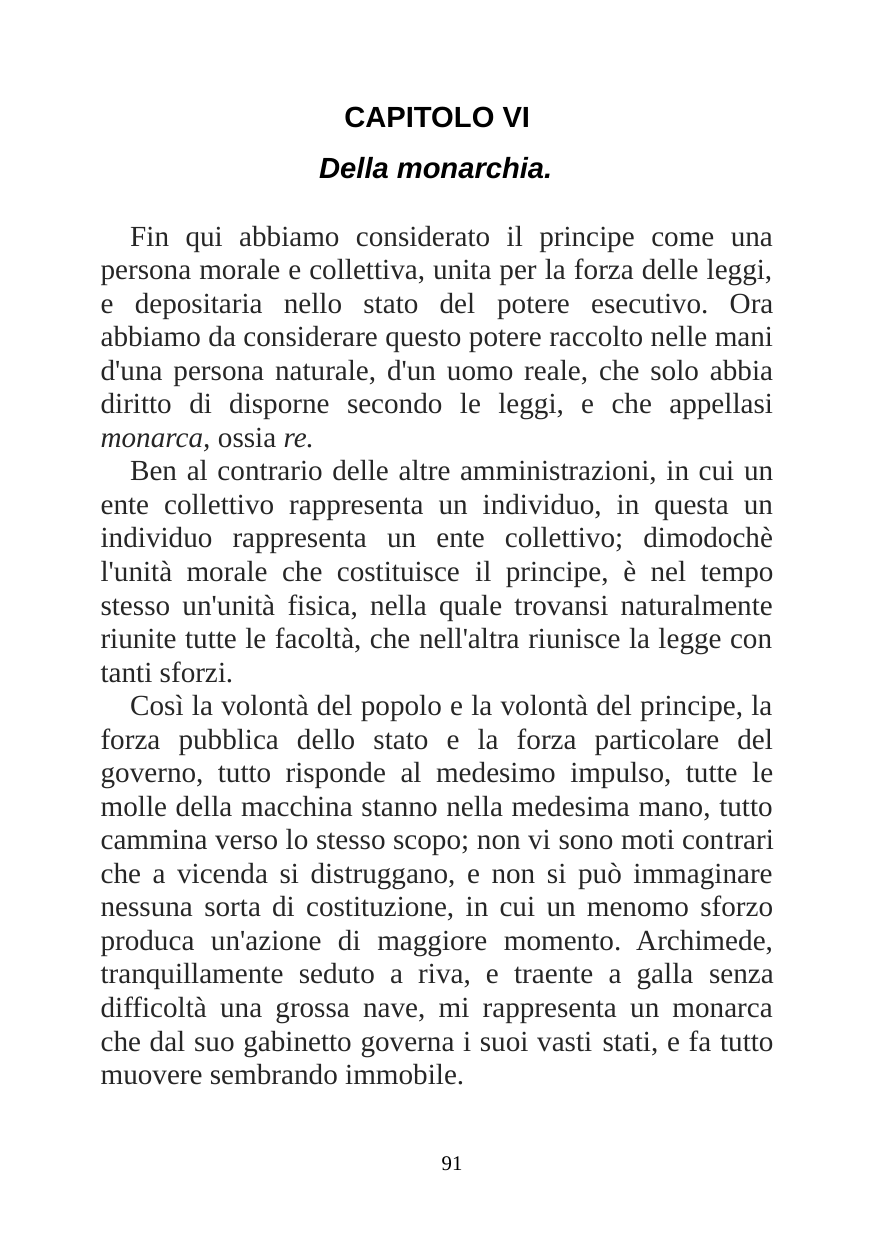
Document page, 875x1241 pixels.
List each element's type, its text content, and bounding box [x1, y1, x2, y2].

text Così la volontà del popolo e la volontà del principe, la forza pubblica dello stato e la forza particolare del governo, tutto risponde al medesimo impulso, tutte le molle della macchina stanno nella medesima mano, tutto cammina verso lo stesso scopo; non vi sono moti contrari che a vicenda si distruggano, e non si può immaginare nessuna sorta di costituzione, in cui un menomo sforzo produca un'azione di maggiore momento. Archimede, tranquillamente seduto a riva, e traente a galla senza difficoltà una grossa nave, mi rappresenta un monarca che dal suo gabinetto governa i suoi vasti stati, e fa tutto muovere sembrando immobile. [100, 688, 774, 1091]
text Ben al contrario delle altre amministrazioni, in cui un ente collettivo rappresenta un individuo, in questa un individuo rappresenta un ente collettivo; dimodochè l'unità morale che costituisce il principe, è nel tempo stesso un'unità fisica, nella quale trovansi naturalmente riunite tutte le facoltà, che nell'altra riunisce la legge con tanti sforzi. [100, 453, 774, 688]
subtitle CAPITOLO VI Della monarchia. [100, 100, 774, 184]
text Fin qui abbiamo considerato il principe come una persona morale e collettiva, unita per la forza delle leggi, e depositaria nello stato del potere esecutivo. Ora abbiamo da considerare questo potere raccolto nelle mani d'una persona naturale, d'un uomo reale, che solo abbia diritto di disporne secondo le leggi, e che appellasi monarca, ossia re. [100, 219, 774, 453]
